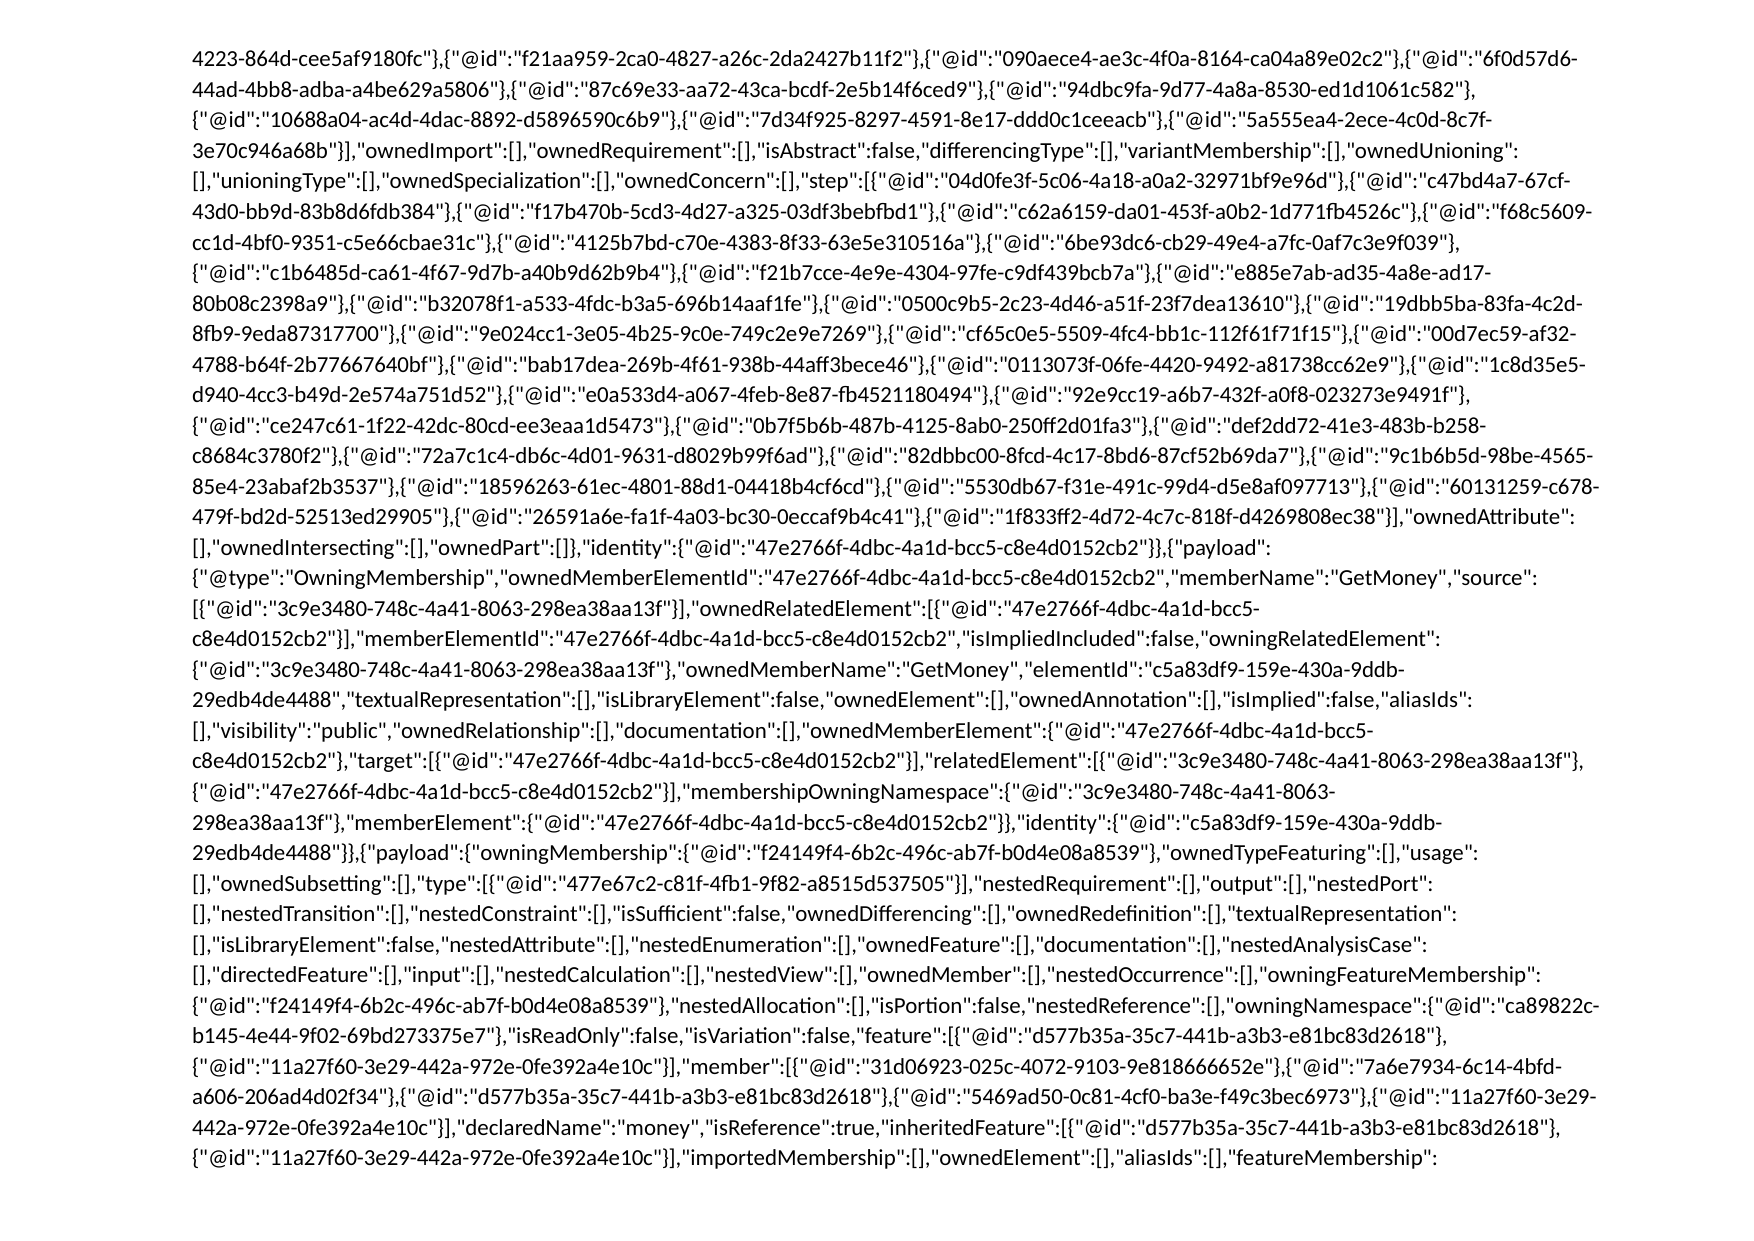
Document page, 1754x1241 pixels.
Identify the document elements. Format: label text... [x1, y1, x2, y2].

text 4223-864d-cee5af9180fc"},{"@id":"f21aa959-2ca0-4827-a26c-2da2427b11f2"},{"@id":"090aece4-ae3c-4f0a-8164-ca04a89e02c2"},{"@id":"6f0d57d6-44ad-4bb8-adba-a4be629a5806"},{"@id":"87c69e33-aa72-43ca-bcdf-2e5b14f6ced9"},{"@id":"94dbc9fa-9d77-4a8a-8530-ed1d1061c582"},{"@id":"10688a04-ac4d-4dac-8892-d5896590c6b9"},{"@id":"7d34f925-8297-4591-8e17-ddd0c1ceeacb"},{"@id":"5a555ea4-2ece-4c0d-8c7f-3e70c946a68b"}],"ownedImport":[],"ownedRequirement":[],"isAbstract":false,"differencingType":[],"variantMembership":[],"ownedUnioning":[],"unioningType":[],"ownedSpecialization":[],"ownedConcern":[],"step":[{"@id":"04d0fe3f-5c06-4a18-a0a2-32971bf9e96d"},{"@id":"c47bd4a7-67cf-43d0-bb9d-83b8d6fdb384"},{"@id":"f17b470b-5cd3-4d27-a325-03df3bebfbd1"},{"@id":"c62a6159-da01-453f-a0b2-1d771fb4526c"},{"@id":"f68c5609-cc1d-4bf0-9351-c5e66cbae31c"},{"@id":"4125b7bd-c70e-4383-8f33-63e5e310516a"},{"@id":"6be93dc6-cb29-49e4-a7fc-0af7c3e9f039"},{"@id":"c1b6485d-ca61-4f67-9d7b-a40b9d62b9b4"},{"@id":"f21b7cce-4e9e-4304-97fe-c9df439bcb7a"},{"@id":"e885e7ab-ad35-4a8e-ad17-80b08c2398a9"},{"@id":"b32078f1-a533-4fdc-b3a5-696b14aaf1fe"},{"@id":"0500c9b5-2c23-4d46-a51f-23f7dea13610"},{"@id":"19dbb5ba-83fa-4c2d-8fb9-9eda87317700"},{"@id":"9e024cc1-3e05-4b25-9c0e-749c2e9e7269"},{"@id":"cf65c0e5-5509-4fc4-bb1c-112f61f71f15"},{"@id":"00d7ec59-af32-4788-b64f-2b77667640bf"},{"@id":"bab17dea-269b-4f61-938b-44aff3bece46"},{"@id":"0113073f-06fe-4420-9492-a81738cc62e9"},{"@id":"1c8d35e5-d940-4cc3-b49d-2e574a751d52"},{"@id":"e0a533d4-a067-4feb-8e87-fb4521180494"},{"@id":"92e9cc19-a6b7-432f-a0f8-023273e9491f"},{"@id":"ce247c61-1f22-42dc-80cd-ee3eaa1d5473"},{"@id":"0b7f5b6b-487b-4125-8ab0-250ff2d01fa3"},{"@id":"def2dd72-41e3-483b-b258-c8684c3780f2"},{"@id":"72a7c1c4-db6c-4d01-9631-d8029b99f6ad"},{"@id":"82dbbc00-8fcd-4c17-8bd6-87cf52b69da7"},{"@id":"9c1b6b5d-98be-4565-85e4-23abaf2b3537"},{"@id":"18596263-61ec-4801-88d1-04418b4cf6cd"},{"@id":"5530db67-f31e-491c-99d4-d5e8af097713"},{"@id":"60131259-c678-479f-bd2d-52513ed29905"},{"@id":"26591a6e-fa1f-4a03-bc30-0eccaf9b4c41"},{"@id":"1f833ff2-4d72-4c7c-818f-d4269808ec38"}],"ownedAttribute":[],"ownedIntersecting":[],"ownedPart":[]},"identity":{"@id":"47e2766f-4dbc-4a1d-bcc5-c8e4d0152cb2"}},{"payload":{"@type":"OwningMembership","ownedMemberElementId":"47e2766f-4dbc-4a1d-bcc5-c8e4d0152cb2","memberName":"GetMoney","source":[{"@id":"3c9e3480-748c-4a41-8063-298ea38aa13f"}],"ownedRelatedElement":[{"@id":"47e2766f-4dbc-4a1d-bcc5-c8e4d0152cb2"}],"memberElementId":"47e2766f-4dbc-4a1d-bcc5-c8e4d0152cb2","isImpliedIncluded":false,"owningRelatedElement":{"@id":"3c9e3480-748c-4a41-8063-298ea38aa13f"},"ownedMemberName":"GetMoney","elementId":"c5a83df9-159e-430a-9ddb-29edb4de4488","textualRepresentation":[],"isLibraryElement":false,"ownedElement":[],"ownedAnnotation":[],"isImplied":false,"aliasIds":[],"visibility":"public","ownedRelationship":[],"documentation":[],"ownedMemberElement":{"@id":"47e2766f-4dbc-4a1d-bcc5-c8e4d0152cb2"},"target":[{"@id":"47e2766f-4dbc-4a1d-bcc5-c8e4d0152cb2"}],"relatedElement":[{"@id":"3c9e3480-748c-4a41-8063-298ea38aa13f"},{"@id":"47e2766f-4dbc-4a1d-bcc5-c8e4d0152cb2"}],"membershipOwningNamespace":{"@id":"3c9e3480-748c-4a41-8063-298ea38aa13f"},"memberElement":{"@id":"47e2766f-4dbc-4a1d-bcc5-c8e4d0152cb2"}},"identity":{"@id":"c5a83df9-159e-430a-9ddb-29edb4de4488"}},{"payload":{"owningMembership":{"@id":"f24149f4-6b2c-496c-ab7f-b0d4e08a8539"},"ownedTypeFeaturing":[],"usage":[],"ownedSubsetting":[],"type":[{"@id":"477e67c2-c81f-4fb1-9f82-a8515d537505"}],"nestedRequirement":[],"output":[],"nestedPort":[],"nestedTransition":[],"nestedConstraint":[],"isSufficient":false,"ownedDifferencing":[],"ownedRedefinition":[],"textualRepresentation":[],"isLibraryElement":false,"nestedAttribute":[],"nestedEnumeration":[],"ownedFeature":[],"documentation":[],"nestedAnalysisCase":[],"directedFeature":[],"input":[],"nestedCalculation":[],"nestedView":[],"ownedMember":[],"nestedOccurrence":[],"owningFeatureMembership":{"@id":"f24149f4-6b2c-496c-ab7f-b0d4e08a8539"},"nestedAllocation":[],"isPortion":false,"nestedReference":[],"owningNamespace":{"@id":"ca89822c-b145-4e44-9f02-69bd273375e7"},"isReadOnly":false,"isVariation":false,"feature":[{"@id":"d577b35a-35c7-441b-a3b3-e81bc83d2618"},{"@id":"11a27f60-3e29-442a-972e-0fe392a4e10c"}],"member":[{"@id":"31d06923-025c-4072-9103-9e818666652e"},{"@id":"7a6e7934-6c14-4bfd-a606-206ad4d02f34"},{"@id":"d577b35a-35c7-441b-a3b3-e81bc83d2618"},{"@id":"5469ad50-0c81-4cf0-ba3e-f49c3bec6973"},{"@id":"11a27f60-3e29-442a-972e-0fe392a4e10c"}],"declaredName":"money","isReference":true,"inheritedFeature":[{"@id":"d577b35a-35c7-441b-a3b3-e81bc83d2618"},{"@id":"11a27f60-3e29-442a-972e-0fe392a4e10c"}],"importedMembership":[],"ownedElement":[],"aliasIds":[],"featureMembership": [192, 44, 1606, 1172]
